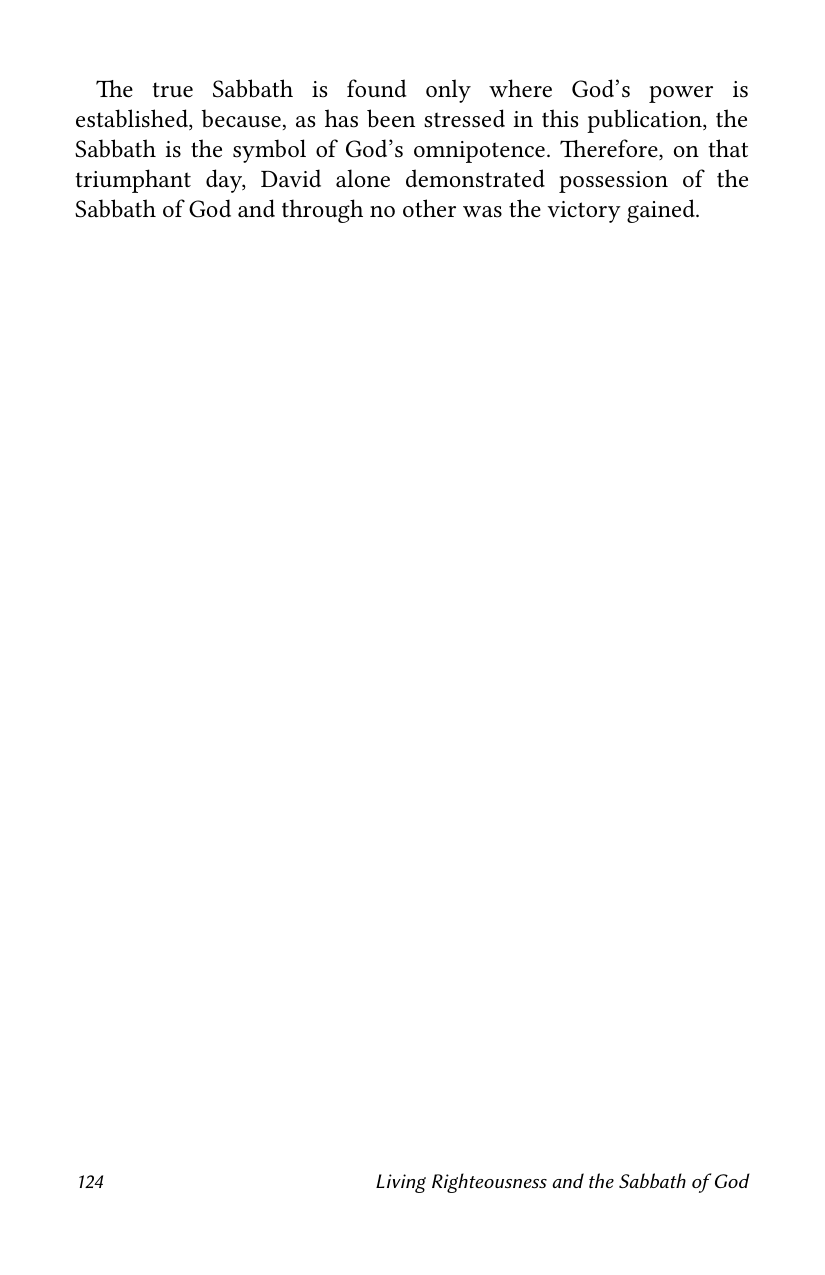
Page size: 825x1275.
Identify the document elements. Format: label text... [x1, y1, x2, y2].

text The true Sabbath is found only where God’s power is established, because, as has been stressed in this publication, the Sabbath is the symbol of God’s omnipotence. Therefore, on that triumphant day, David alone demonstrated possession of the Sabbath of God and through no other was the victory gained. [75, 75, 750, 223]
